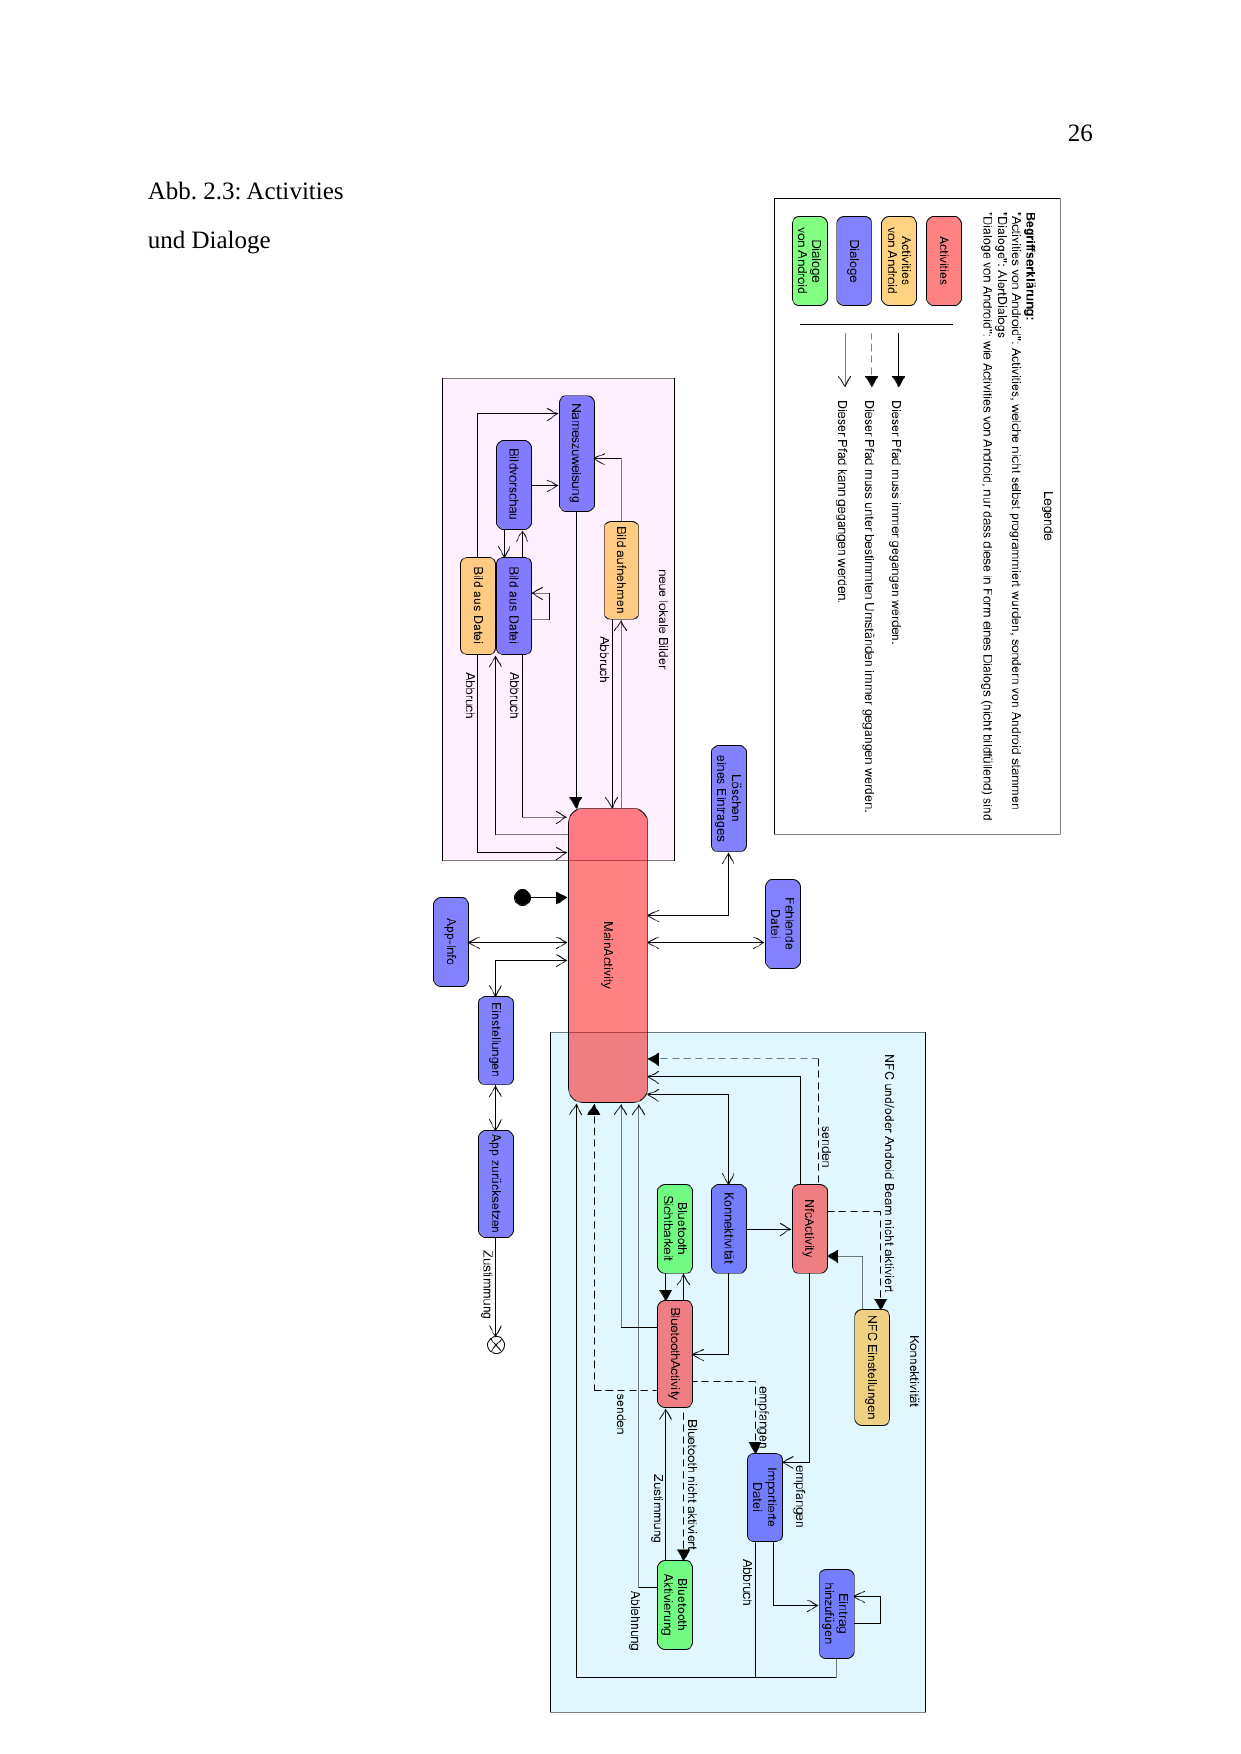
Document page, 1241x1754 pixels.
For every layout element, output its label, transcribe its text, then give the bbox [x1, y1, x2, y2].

text [1078, 225, 1093, 254]
text Abb. 2.3: Activities [148, 176, 1093, 205]
text und Dialoge [148, 225, 415, 254]
picture [415, 180, 1078, 1730]
